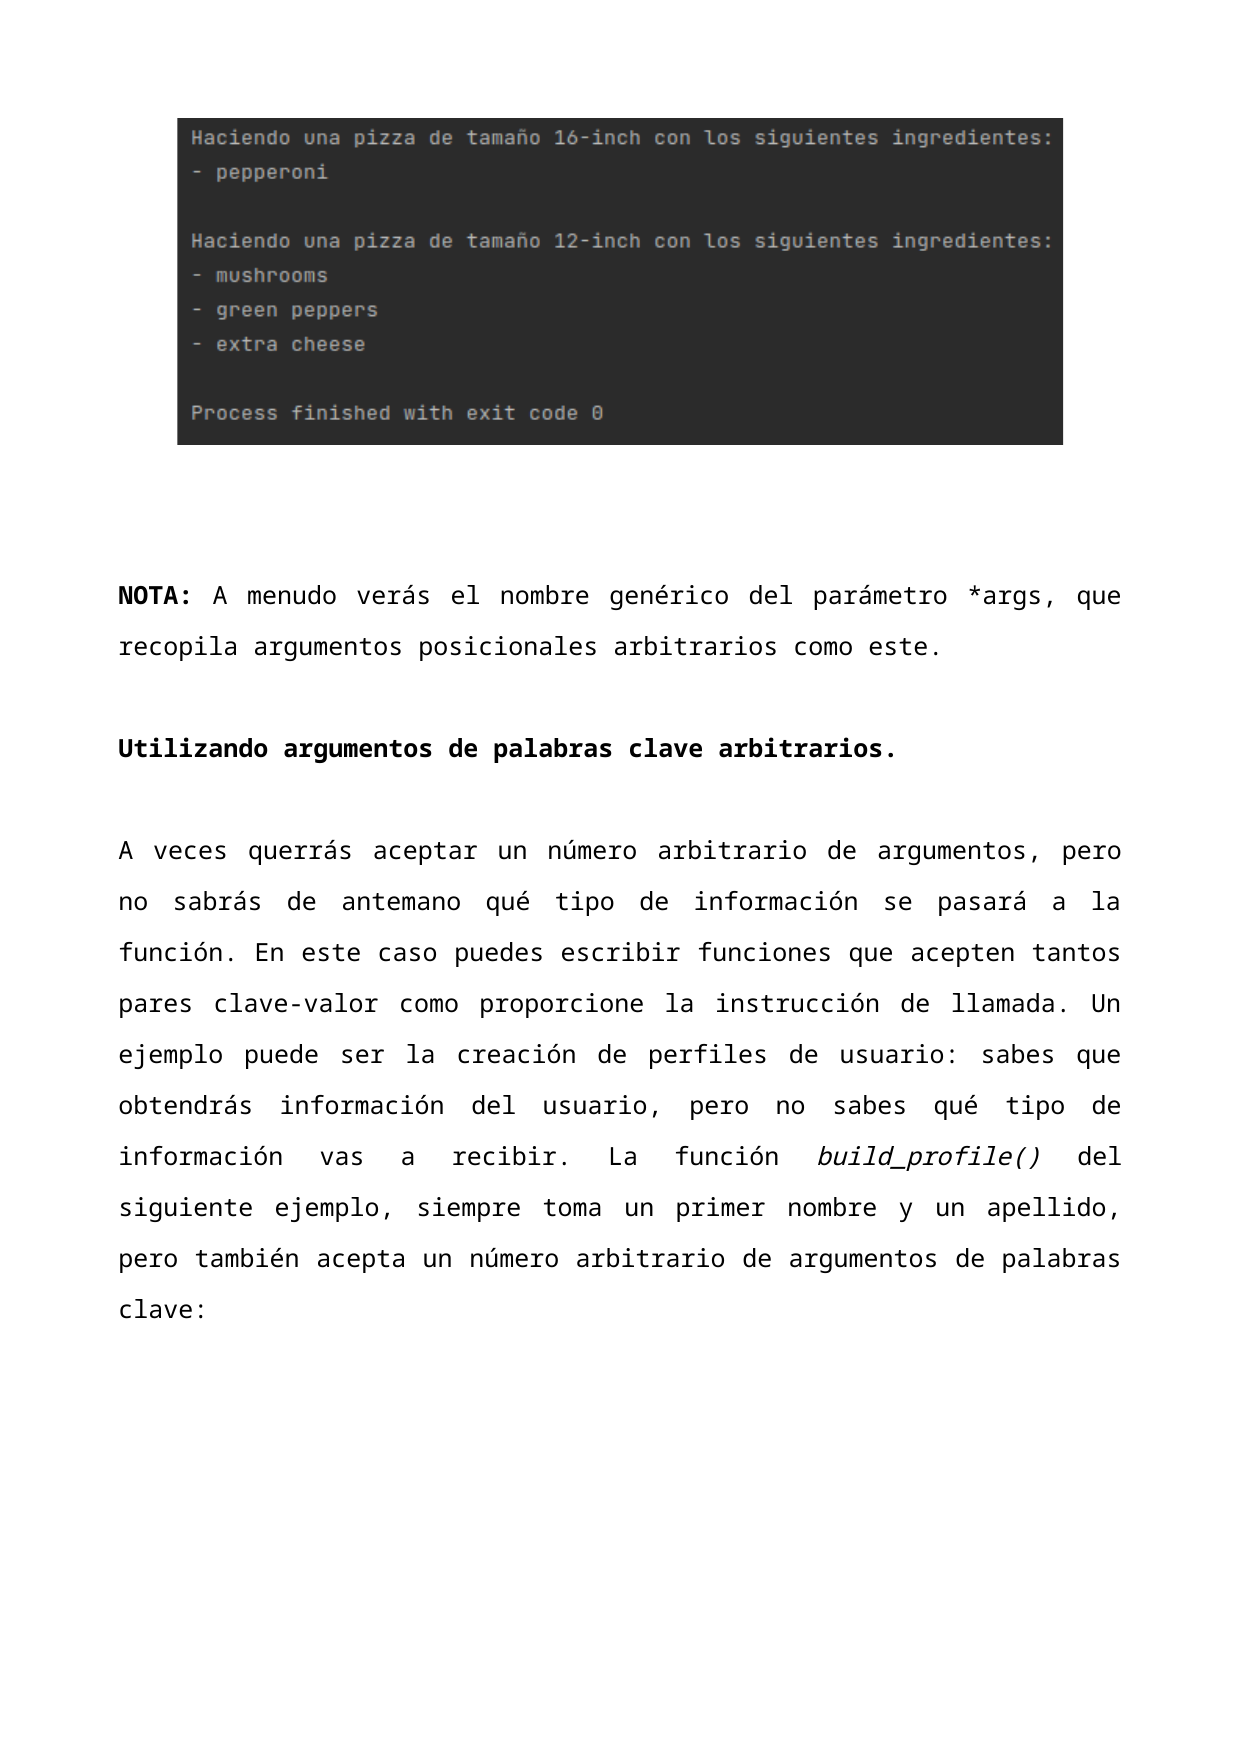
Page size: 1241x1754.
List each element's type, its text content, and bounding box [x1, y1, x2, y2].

text NOTA: A menudo verás el nombre genérico del parámetro *args, que recopila argumentos posicionales arbitrarios como este. [118, 577, 1122, 663]
picture [177, 118, 1064, 445]
text Utilizando argumentos de palabras clave arbitrarios. [118, 731, 1122, 765]
text A veces querrás aceptar un número arbitrario de argumentos, pero no sabrás de antemano qué tipo de información se pasará a la función. En este caso puedes escribir funciones que acepten tantos pares clave-valor como proporcione la instrucción de llamada. Un ejemplo puede ser la creación de perfiles de usuario: sabes que obtendrás información del usuario, pero no sabes qué tipo de información vas a recibir. La función build_profile() del siguiente ejemplo, siempre toma un primer nombre y un apellido, pero también acepta un número arbitrario de argumentos de palabras clave: [118, 833, 1122, 1326]
